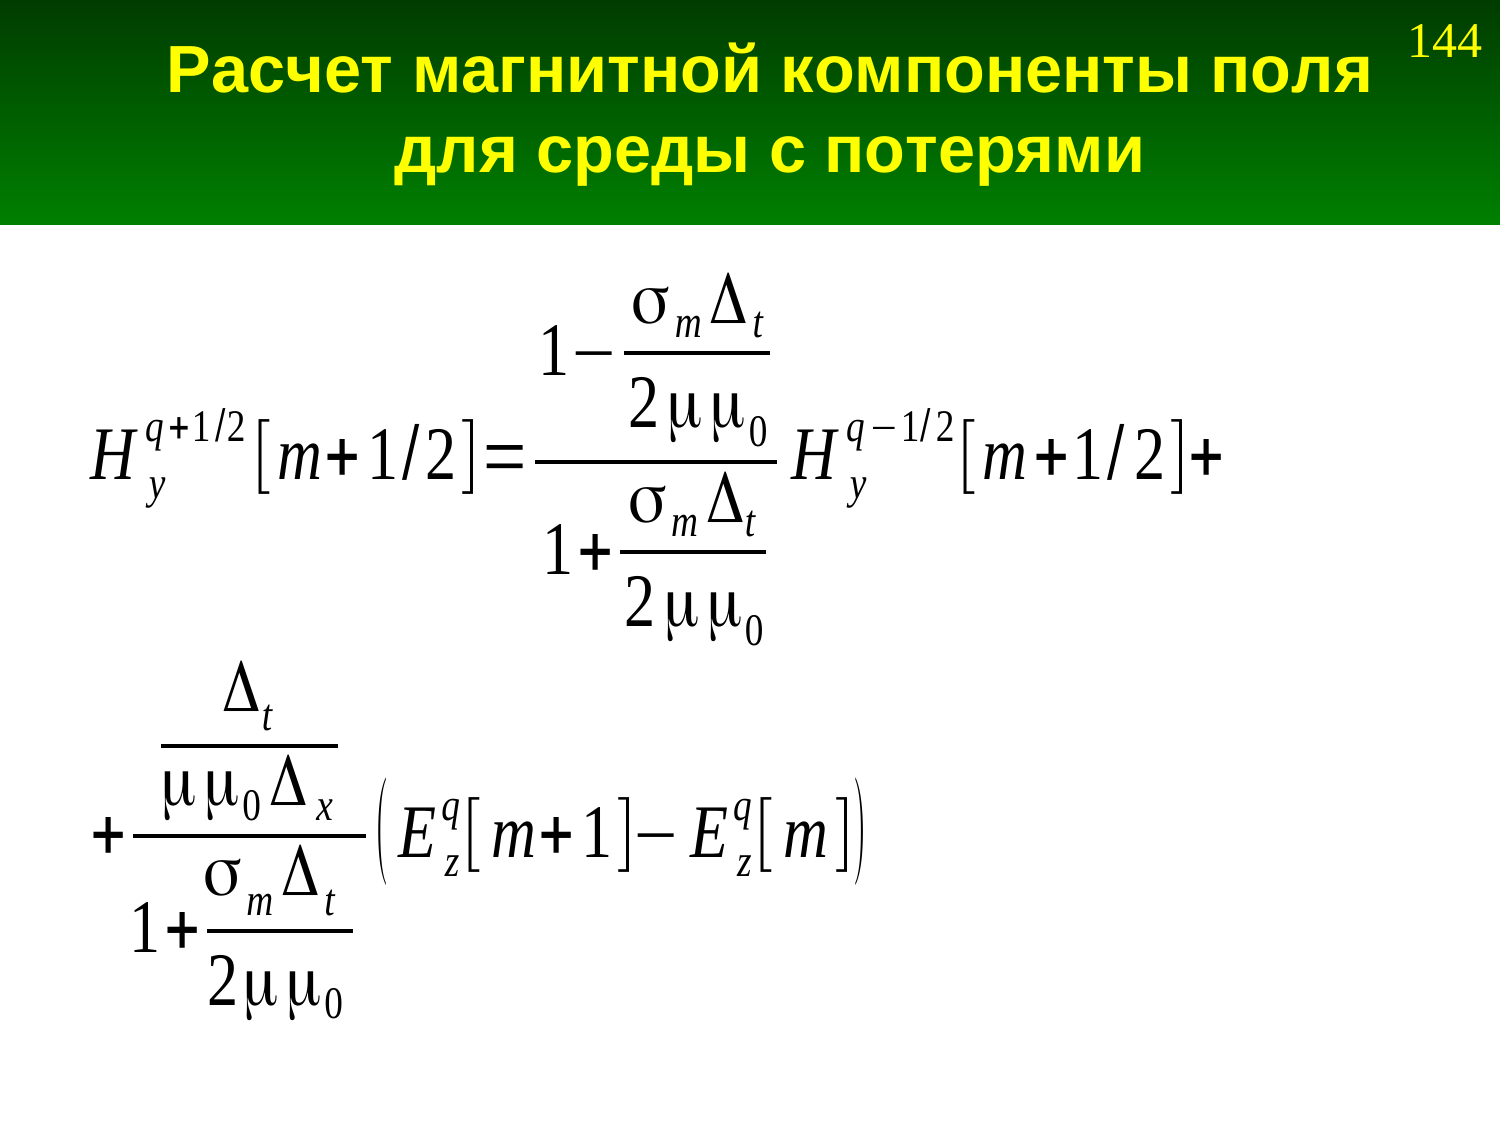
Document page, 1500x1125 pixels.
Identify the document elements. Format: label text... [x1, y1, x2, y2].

title Расчет магнитной компоненты поля для среды с потерями [100, 7, 1441, 204]
chart [71, 266, 1244, 1032]
